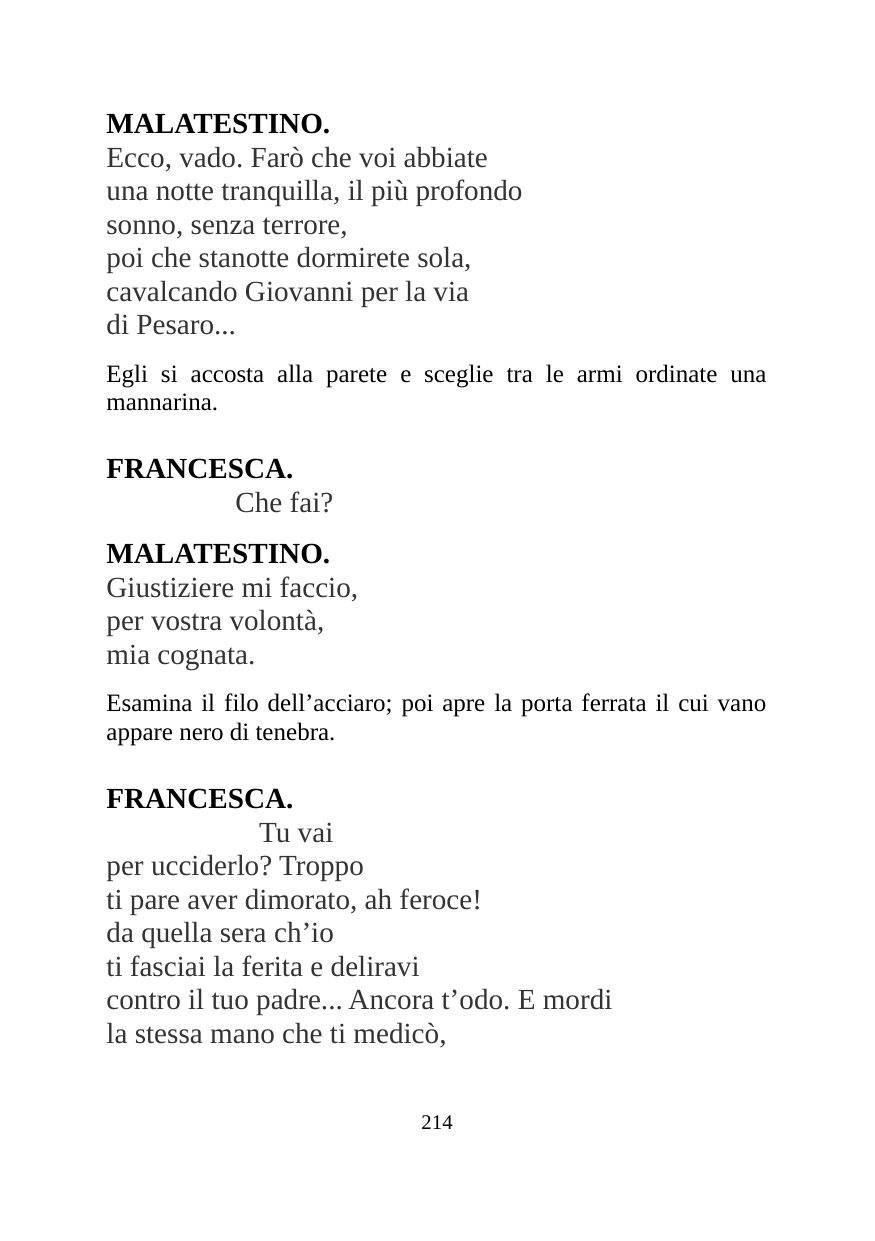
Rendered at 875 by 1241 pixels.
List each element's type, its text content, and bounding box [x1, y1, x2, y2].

text Esamina il filo dell’acciaro; poi apre la porta ferrata il cui vano appare nero di tenebra. [106, 688, 767, 746]
text Che fai? [235, 485, 767, 519]
text Tu vai [259, 815, 767, 848]
text MALATESTINO. [106, 536, 767, 570]
text FRANCESCA. [106, 781, 767, 815]
text MALATESTINO. [106, 106, 767, 140]
text FRANCESCA. [106, 452, 767, 485]
text Egli si accosta alla parete e sceglie tra le armi ordinate una mannarina. [106, 359, 767, 416]
text Giustiziere mi faccio, per vostra volontà, mia cognata. [106, 570, 767, 671]
text per ucciderlo? Troppo ti pare aver dimorato, ah feroce! da quella sera ch’io ti fasciai la ferita e deliravi contro il tuo padre... Ancora t’odo. E mordi la stessa mano che ti medicò, [106, 848, 767, 1049]
text Ecco, vado. Farò che voi abbiate una notte tranquilla, il più profondo sonno, senza terrore, poi che stanotte dormirete sola, cavalcando Giovanni per la via di Pesaro... [106, 140, 767, 341]
